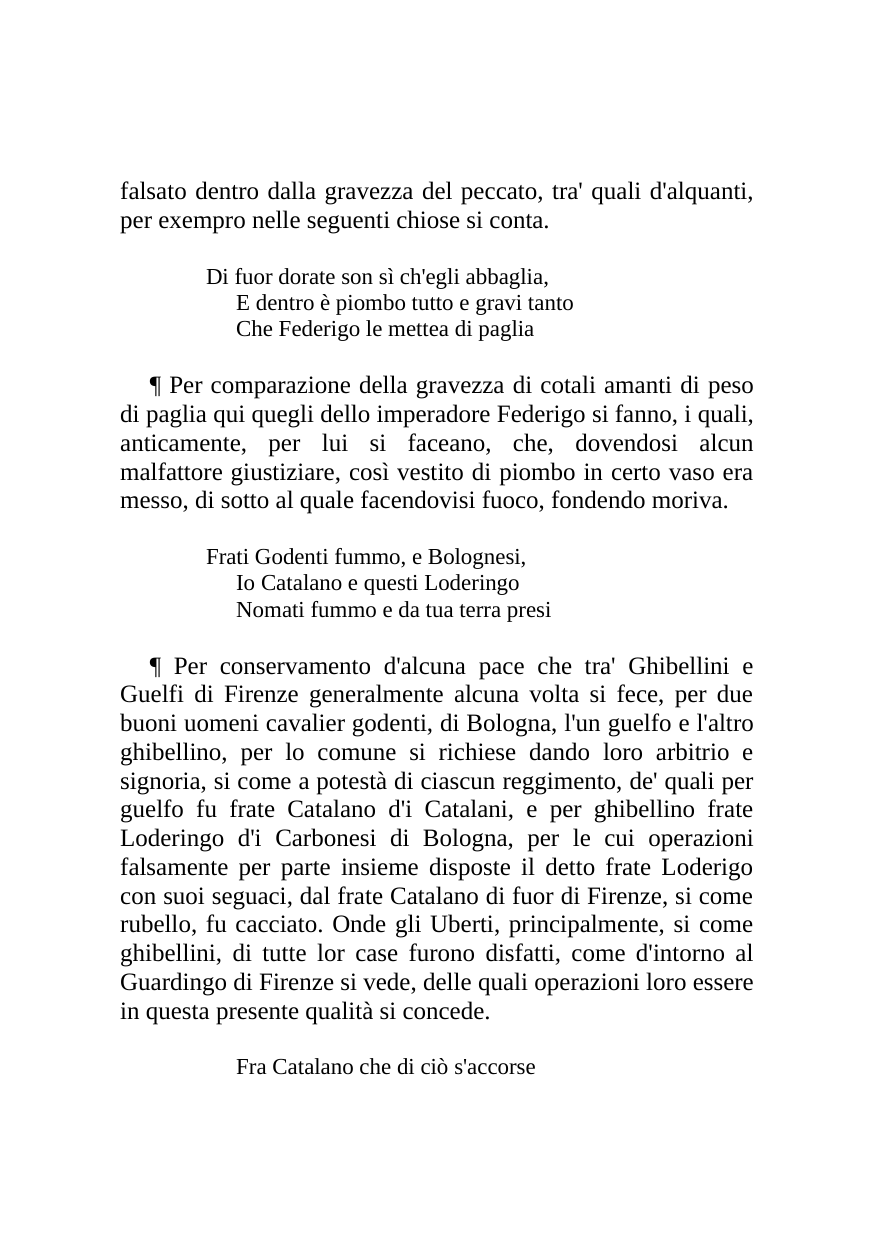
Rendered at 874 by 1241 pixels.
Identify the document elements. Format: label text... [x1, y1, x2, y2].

text Nomati fummo e da tua terra presi [195, 596, 754, 622]
text falsato dentro dalla gravezza del peccato, tra' quali d'alquanti, per exempro nelle seguenti chiose si conta. [120, 176, 754, 234]
text Fra Catalano che di ciò s'accorse [195, 1053, 754, 1080]
text Io Catalano e questi Loderingo [195, 569, 754, 596]
text ¶ Per comparazione della gravezza di cotali amanti di peso di paglia qui quegli dello imperadore Federigo si fanno, i quali, anticamente, per lui si faceano, che, dovendosi alcun malfattore giustiziare, così vestito di piombo in certo vaso era messo, di sotto al quale facendovisi fuoco, fondendo moriva. [120, 371, 754, 514]
text Di fuor dorate son sì ch'egli abbaglia, [176, 263, 754, 289]
text Frati Godenti fummo, e Bolognesi, [176, 543, 754, 569]
text E dentro è piombo tutto e gravi tanto [195, 289, 754, 315]
text Che Federigo le mettea di paglia [195, 315, 754, 342]
text ¶ Per conservamento d'alcuna pace che tra' Ghibellini e Guelfi di Firenze generalmente alcuna volta si fece, per due buoni uomeni cavalier godenti, di Bologna, l'un guelfo e l'altro ghibellino, per lo comune si richiese dando loro arbitrio e signoria, si come a potestà di ciascun reggimento, de' quali per guelfo fu frate Catalano d'i Catalani, e per ghibellino frate Loderingo d'i Carbonesi di Bologna, per le cui operazioni falsamente per parte insieme disposte il detto frate Loderigo con suoi seguaci, dal frate Catalano di fuor di Firenze, si come rubello, fu cacciato. Onde gli Uberti, principalmente, si come ghibellini, di tutte lor case furono disfatti, come d'intorno al Guardingo di Firenze si vede, delle quali operazioni loro essere in questa presente qualità si concede. [120, 651, 754, 1024]
